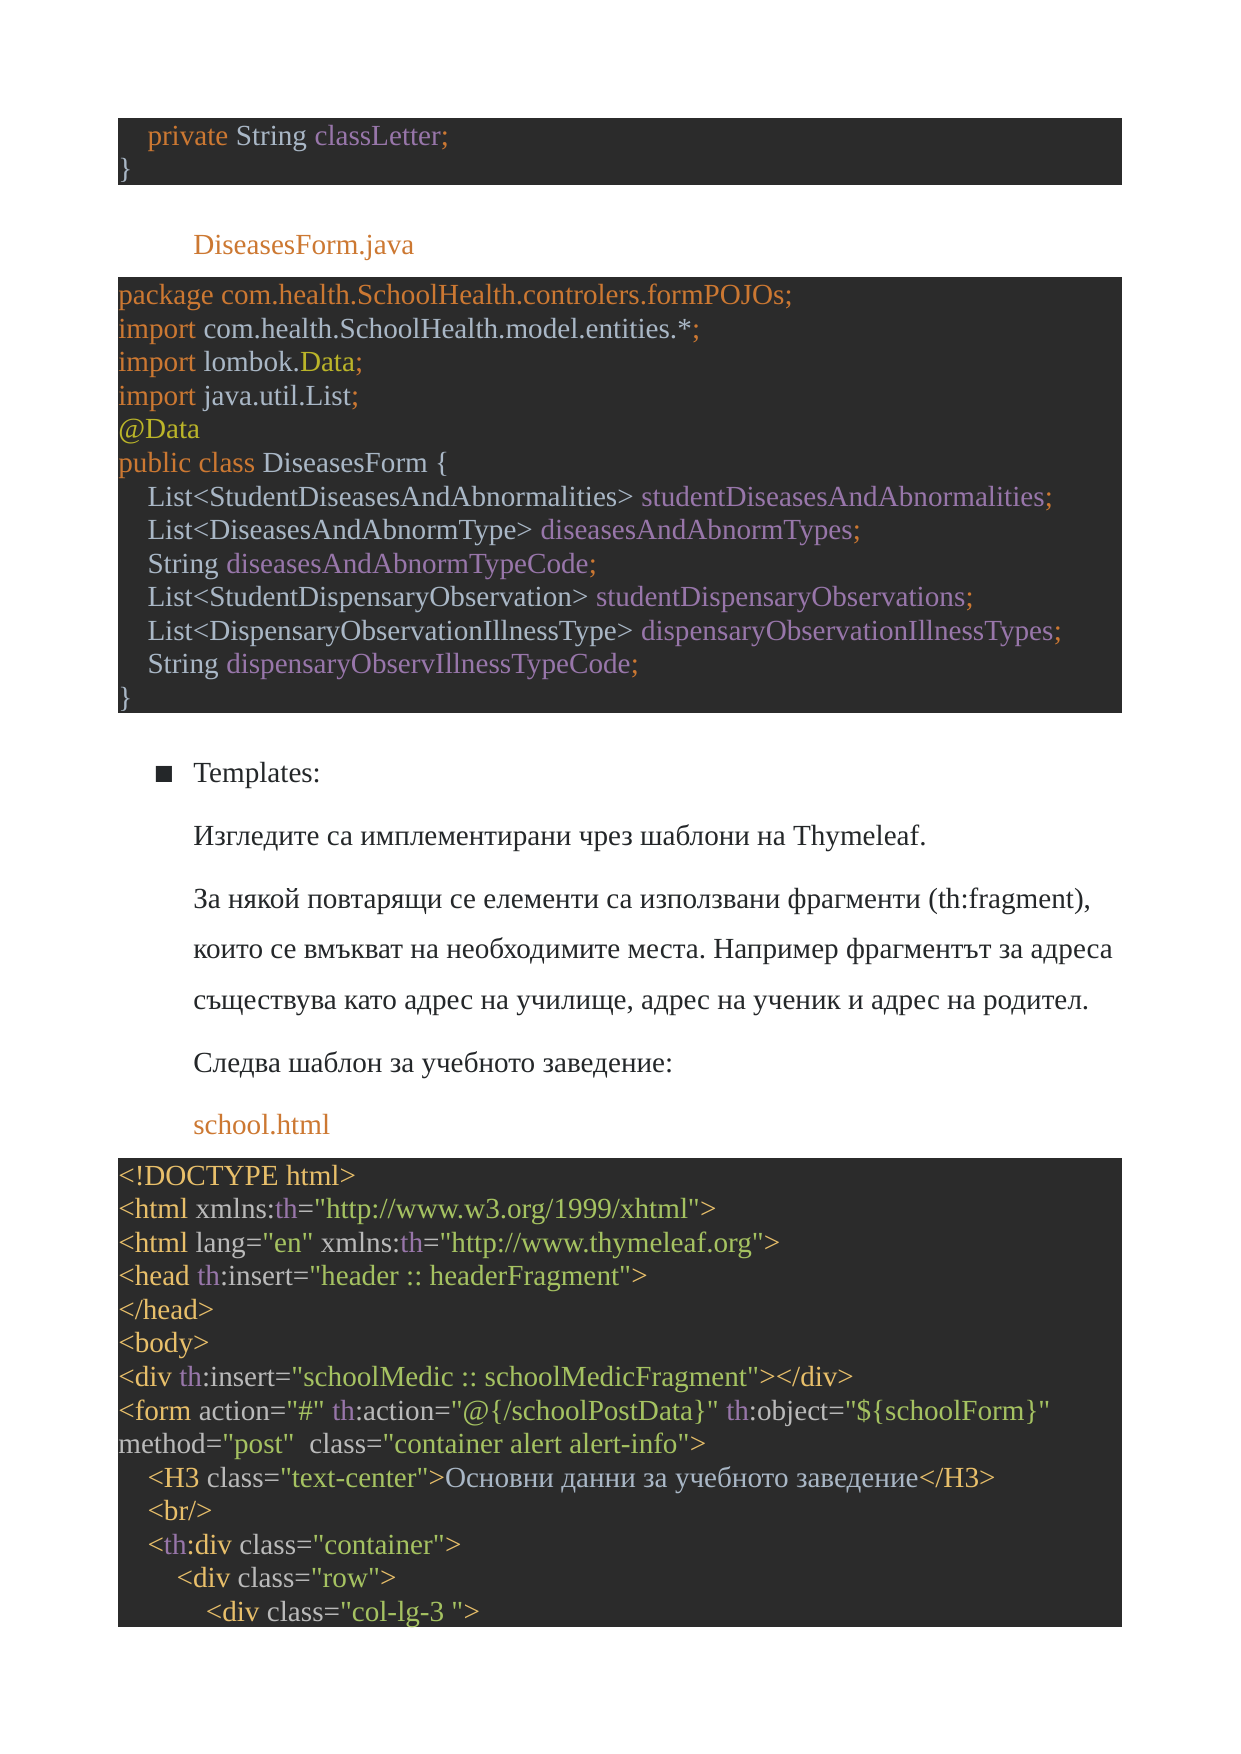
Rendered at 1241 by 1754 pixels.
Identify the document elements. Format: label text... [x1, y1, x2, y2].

text <form action="#" th:action="@{/schoolPostData}" th:object="${schoolForm}" method="post" class="container alert alert-info"> [118, 1393, 1122, 1460]
list DiseasesForm.java [156, 227, 1122, 261]
list Следва шаблон за учебното заведение: [156, 1045, 1122, 1078]
text <div class="row"> [118, 1560, 1122, 1594]
text @Data [118, 412, 1122, 445]
text </head> [118, 1292, 1122, 1326]
text List<DiseasesAndAbnormType> diseasesAndAbnormTypes; [118, 512, 1122, 546]
text List<StudentDiseasesAndAbnormalities> studentDiseasesAndAbnormalities; [118, 479, 1122, 512]
text } [118, 680, 1122, 713]
text public class DiseasesForm { [118, 445, 1122, 479]
text <body> [118, 1326, 1122, 1359]
text List<DispensaryObservationIllnessType> dispensaryObservationIllnessTypes; [118, 613, 1122, 646]
text package com.health.SchoolHealth.controlers.formPOJOs; [118, 277, 1122, 311]
text <html lang="en" xmlns:th="http://www.thymeleaf.org"> [118, 1225, 1122, 1258]
text String diseasesAndAbnormTypeCode; [118, 546, 1122, 579]
text <html xmlns:th="http://www.w3.org/1999/xhtml"> [118, 1191, 1122, 1225]
text String dispensaryObservIllnessTypeCode; [118, 646, 1122, 680]
text List<StudentDispensaryObservation> studentDispensaryObservations; [118, 579, 1122, 613]
text <th:div class="container"> [118, 1527, 1122, 1560]
list Templates: [156, 756, 1122, 789]
text import java.util.List; [118, 378, 1122, 412]
text import com.health.SchoolHealth.model.entities.*; [118, 311, 1122, 344]
text import lombok.Data; [118, 344, 1122, 378]
list Изгледите са имплементирани чрез шаблони на Thymeleaf. [156, 818, 1122, 852]
text <head th:insert="header :: headerFragment"> [118, 1258, 1122, 1292]
list school.html [156, 1107, 1122, 1141]
text <!DOCTYPE html> [118, 1158, 1122, 1191]
text } [118, 152, 1122, 185]
text <div th:insert="schoolMedic :: schoolMedicFragment"></div> [118, 1359, 1122, 1393]
text <div class="col-lg-3 "> [118, 1594, 1122, 1627]
text private String classLetter; [118, 118, 1122, 152]
text <H3 class="text-center">Основни данни за учебното заведение</H3> [118, 1460, 1122, 1493]
text <br/> [118, 1493, 1122, 1527]
list За някой повтарящи се елементи са използвани фрагменти (th:fragment), които се вмъкват на необходимите места. Например фрагментът за адреса съществува като адрес на училище, адрес на ученик и адрес на родител. [156, 881, 1122, 1015]
